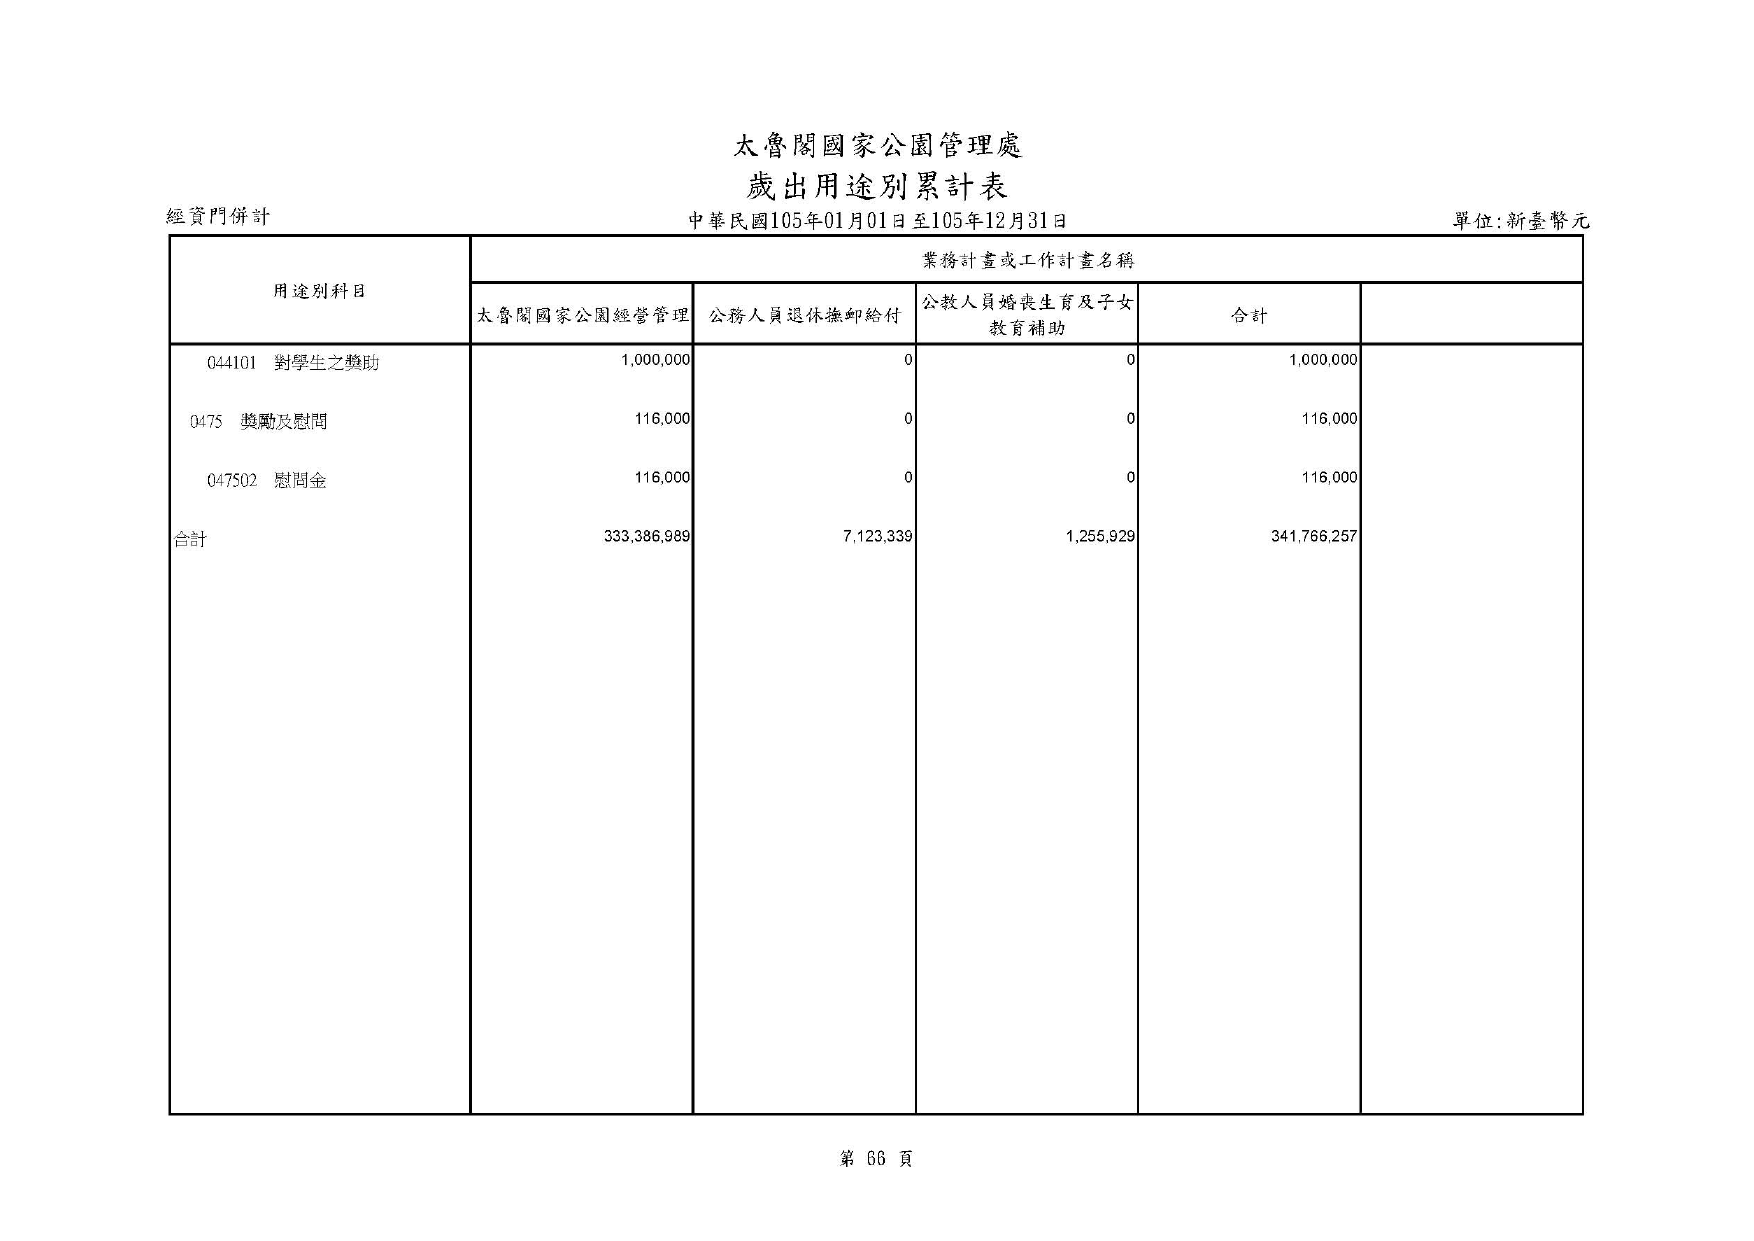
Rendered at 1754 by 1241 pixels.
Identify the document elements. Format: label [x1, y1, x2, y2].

picture [59, 59, 1695, 1216]
